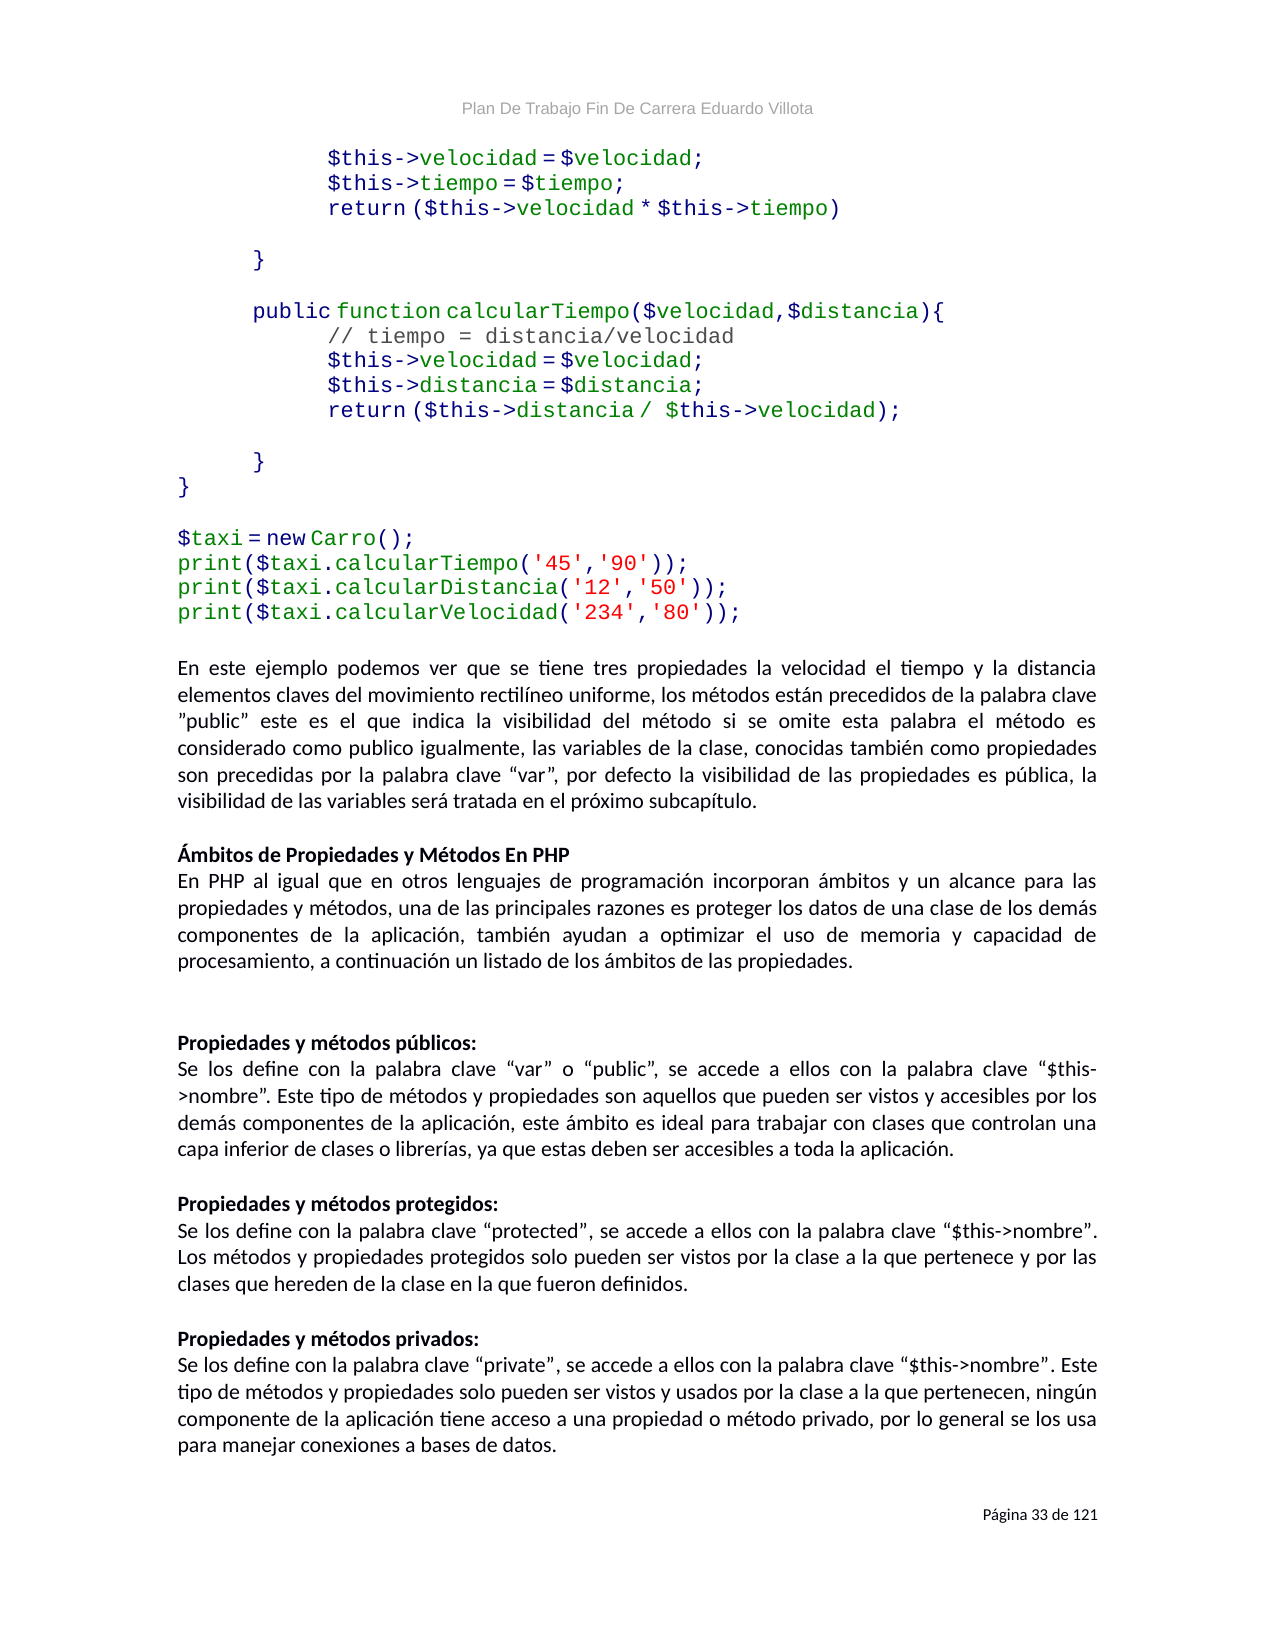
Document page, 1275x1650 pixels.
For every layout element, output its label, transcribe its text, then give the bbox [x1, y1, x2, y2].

text Propiedades y métodos públicos: [177, 1029, 1098, 1056]
text } [177, 249, 1098, 273]
text return ($this->distancia / $this->velocidad); [177, 399, 1098, 424]
text En este ejemplo podemos ver que se tiene tres propiedades la velocidad el tiempo y la distancia elementos claves del movimiento rectilíneo uniforme, los métodos están precedidos de la palabra clave ”public” este es el que indica la visibilidad del método si se omite esta palabra el método es considerado como publico igualmente, las variables de la clase, conocidas también como propiedades son precedidas por la palabra clave “var”, por defecto la visibilidad de las propiedades es pública, la visibilidad de las variables será tratada en el próximo subcapítulo. [177, 654, 1098, 814]
text print($taxi.calcularDistancia('12','50')); [177, 577, 1098, 601]
text Ámbitos de Propiedades y Métodos En PHP [177, 841, 1098, 867]
text } [177, 476, 1098, 500]
text Se los define con la palabra clave “protected”, se accede a ellos con la palabra clave “$this->nombre”. Los métodos y propiedades protegidos solo pueden ser vistos por la clase a la que pertenece y por las clases que hereden de la clase en la que fueron definidos. [177, 1217, 1098, 1297]
text Propiedades y métodos privados: [177, 1325, 1098, 1352]
text $this->velocidad = $velocidad; [177, 148, 1098, 172]
text // tiempo = distancia/velocidad [177, 325, 1098, 350]
text print($taxi.calcularVelocidad('234','80')); [177, 601, 1098, 626]
text $this->tiempo = $tiempo; [177, 172, 1098, 197]
text public function calcularTiempo($velocidad,$distancia){ [177, 300, 1098, 325]
text En PHP al igual que en otros lenguajes de programación incorporan ámbitos y un alcance para las propiedades y métodos, una de las principales razones es proteger los datos de una clase de los demás componentes de la aplicación, también ayudan a optimizar el uso de memoria y capacidad de procesamiento, a continuación un listado de los ámbitos de las propiedades. [177, 867, 1098, 974]
text $taxi = new Carro(); [177, 527, 1098, 552]
text print($taxi.calcularTiempo('45','90')); [177, 552, 1098, 577]
text return ($this->velocidad * $this->tiempo) [177, 197, 1098, 222]
text Se los define con la palabra clave “var” o “public”, se accede a ellos con la palabra clave “$this->nombre”. Este tipo de métodos y propiedades son aquellos que pueden ser vistos y accesibles por los demás componentes de la aplicación, este ámbito es ideal para trabajar con clases que controlan una capa inferior de clases o librerías, ya que estas deben ser accesibles a toda la aplicación. [177, 1056, 1098, 1162]
text Se los define con la palabra clave “private”, se accede a ellos con la palabra clave “$this->nombre”. Este tipo de métodos y propiedades solo pueden ser vistos y usados por la clase a la que pertenecen, ningún componente de la aplicación tiene acceso a una propiedad o método privado, por lo general se los usa para manejar conexiones a bases de datos. [177, 1352, 1098, 1458]
text $this->velocidad = $velocidad; [177, 350, 1098, 374]
text } [177, 451, 1098, 476]
text $this->distancia = $distancia; [177, 374, 1098, 399]
text Propiedades y métodos protegidos: [177, 1190, 1098, 1217]
